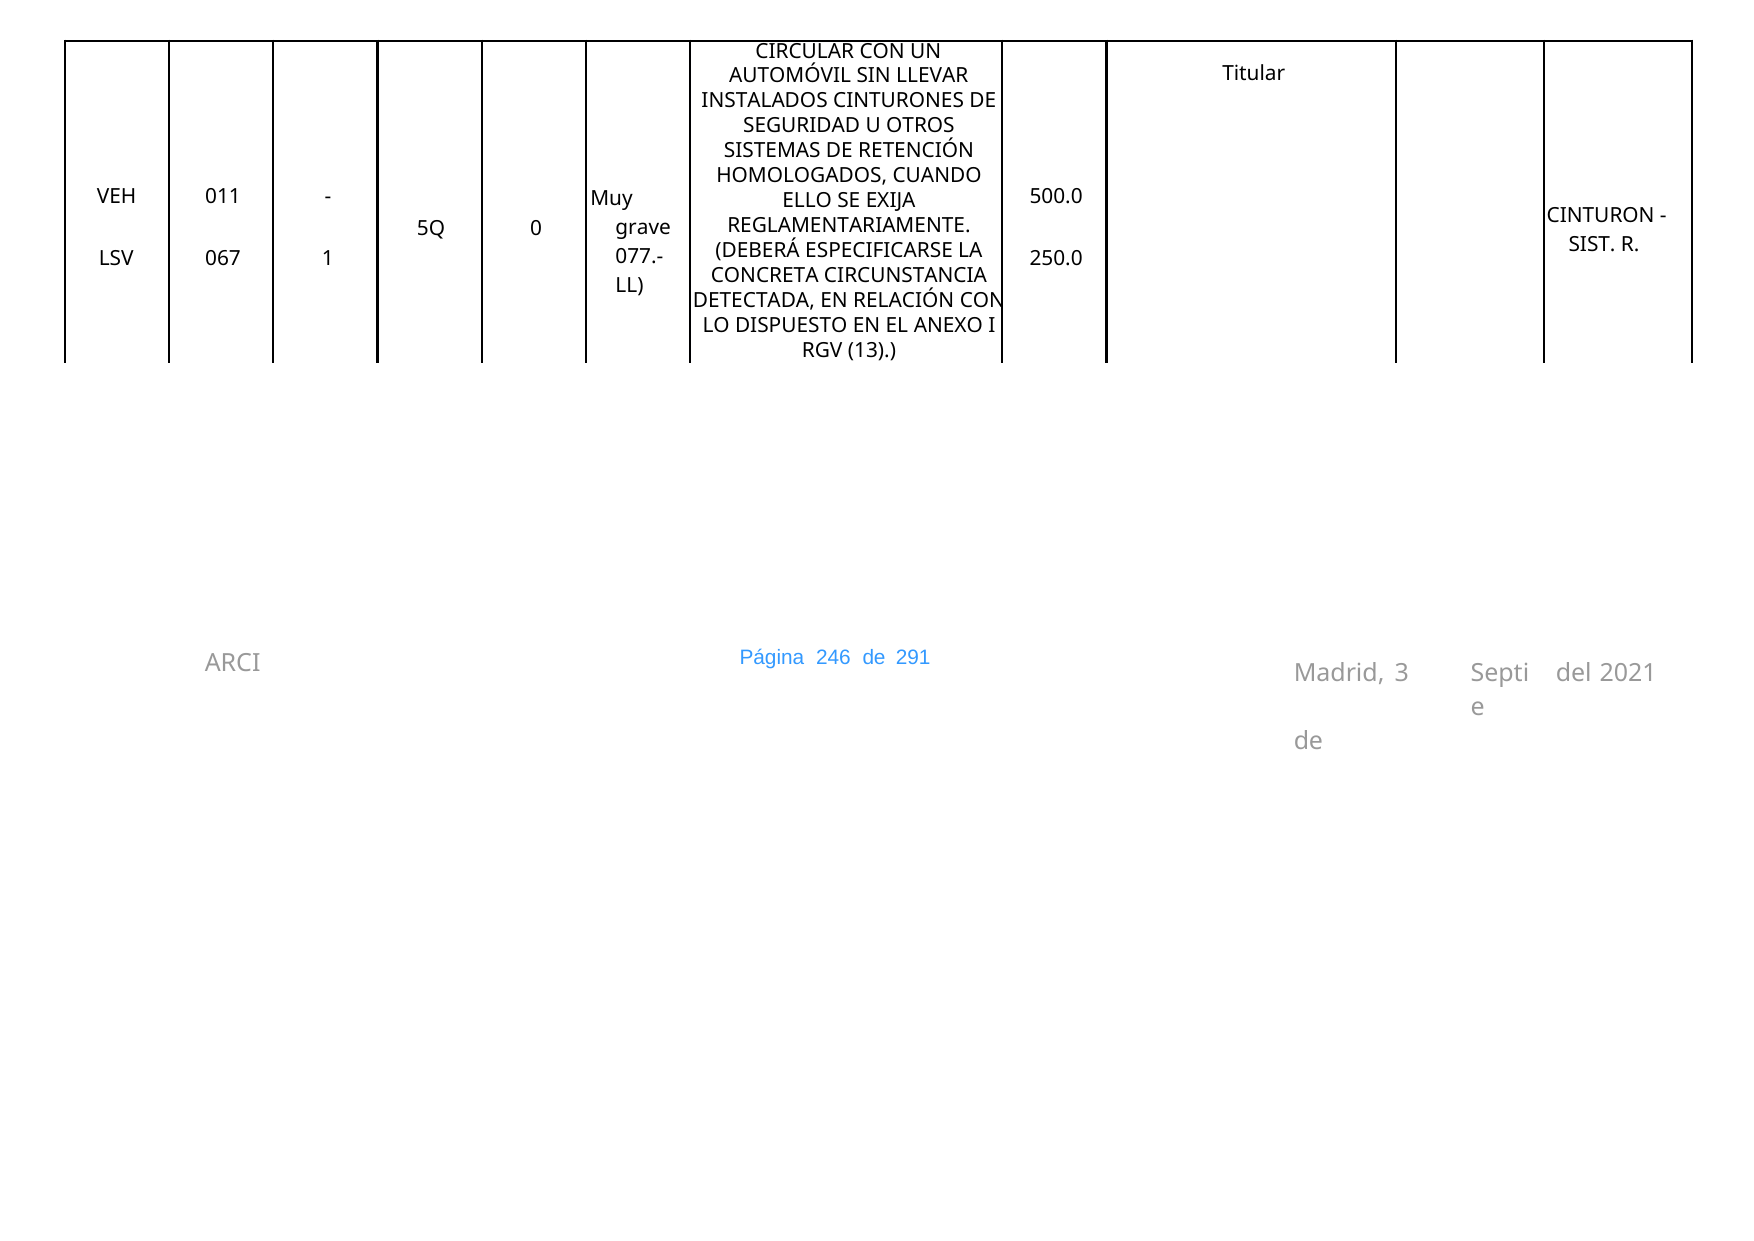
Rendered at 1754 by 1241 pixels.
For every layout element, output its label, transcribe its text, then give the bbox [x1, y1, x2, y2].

text Madrid, 3 de [1293, 654, 1455, 757]
table_cell Titular [1108, 42, 1395, 363]
table_cell 011 067 [170, 42, 272, 363]
table_cell - 1 [274, 42, 376, 363]
text ARCI [50, 645, 260, 679]
text del 2021 [1556, 654, 1704, 688]
text Página 246 de 291 [739, 645, 934, 669]
table_cell 5Q [379, 42, 481, 363]
table_cell VEH LSV [66, 42, 168, 363]
table_cell 0 [483, 42, 585, 363]
table_cell CINTURON - SIST. R. [1545, 42, 1691, 363]
table_cell 500.0 250.0 [1003, 42, 1105, 363]
table_cell [1397, 42, 1543, 363]
table_cell CIRCULAR CON UN AUTOMÓVIL SIN LLEVAR INSTALADOS CINTURONES DE SEGURIDAD U OTROS SISTEMAS DE RETENCIÓN HOMOLOGADOS, CUANDO ELLO SE EXIJA REGLAMENTARIAMENTE. (DEBERÁ ESPECIFICARSE LA CONCRETA CIRCUNSTANCIA DETECTADA, EN RELACIÓN CON LO DISPUESTO EN EL ANEXO I RGV (13).) [691, 42, 1001, 363]
text Septie [1470, 654, 1541, 722]
table_cell Muy grave 077.- LL) [587, 42, 689, 363]
